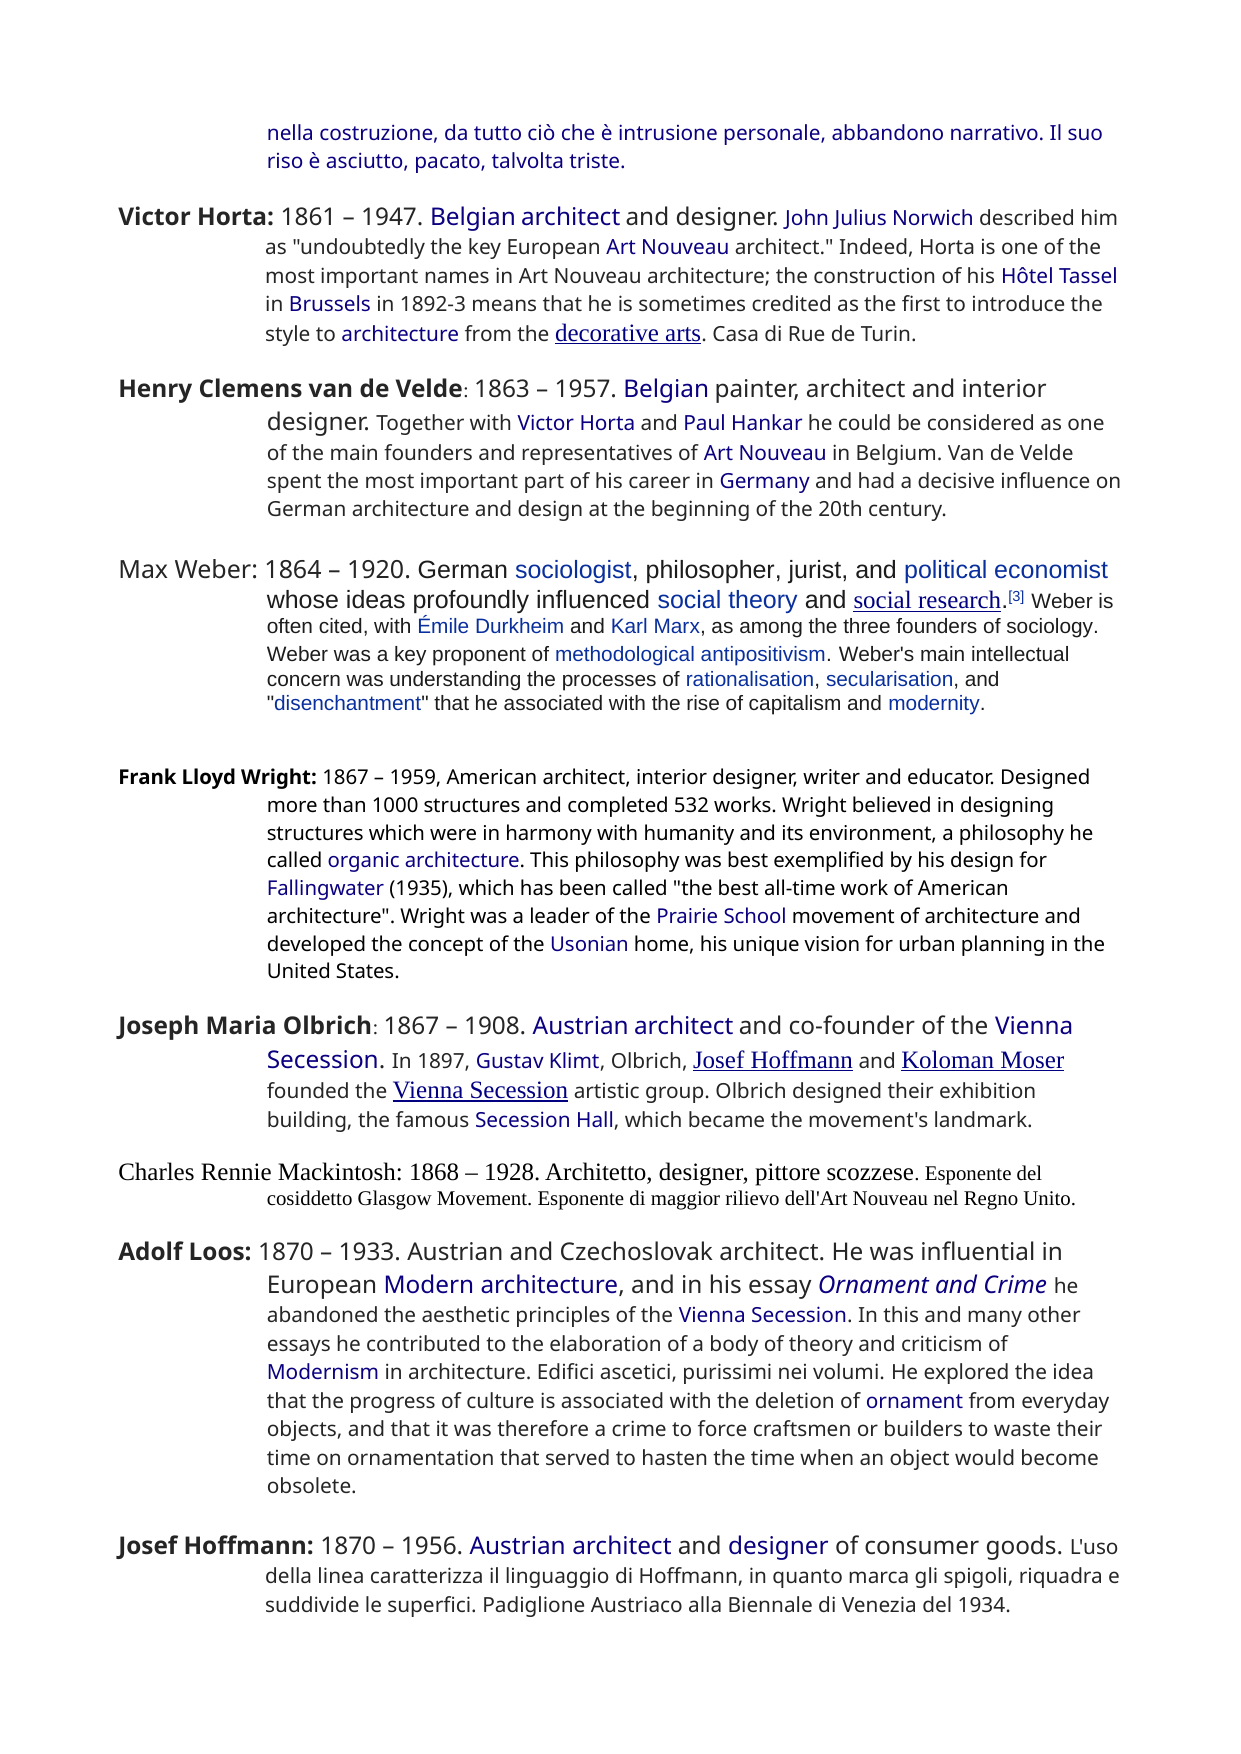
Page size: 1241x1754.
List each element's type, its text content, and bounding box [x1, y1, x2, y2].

text Josef Hoffmann: 1870 – 1956. Austrian architect and designer of consumer goods. L'uso della linea caratterizza il linguaggio di Hoffmann, in quanto marca gli spigoli, riquadra e suddivide le superfici. Padiglione Austriaco alla Biennale di Venezia del 1934. [118, 1528, 1122, 1618]
text Max Weber: 1864 – 1920. German sociologist, philosopher, jurist, and political economist whose ideas profoundly influenced social theory and social research.[3] Weber is often cited, with Émile Durkheim and Karl Marx, as among the three founders of sociology. Weber was a key proponent of methodological antipositivism. Weber's main intellectual concern was understanding the processes of rationalisation, secularisation, and "disenchantment" that he associated with the rise of capitalism and modernity. [118, 551, 1122, 715]
text Henry Clemens van de Velde: 1863 – 1957. Belgian painter, architect and interior designer. Together with Victor Horta and Paul Hankar he could be considered as one of the main founders and representatives of Art Nouveau in Belgium. Van de Velde spent the most important part of his career in Germany and had a decisive influence on German architecture and design at the beginning of the 20th century. [118, 371, 1122, 523]
text nella costruzione, da tutto ciò che è intrusione personale, abbandono narrativo. Il suo riso è asciutto, pacato, talvolta triste. [118, 118, 1122, 175]
text Joseph Maria Olbrich: 1867 – 1908. Austrian architect and co-founder of the Vienna Secession. In 1897, Gustav Klimt, Olbrich, Josef Hoffmann and Koloman Moser founded the Vienna Secession artistic group. Olbrich designed their exhibition building, the famous Secession Hall, which became the movement's landmark. [118, 1009, 1122, 1133]
text Charles Rennie Mackintosh: 1868 – 1928. Architetto, designer, pittore scozzese. Esponente del cosiddetto Glasgow Movement. Esponente di maggior rilievo dell'Art Nouveau nel Regno Unito. [118, 1157, 1122, 1210]
text Victor Horta: 1861 – 1947. Belgian architect and designer. John Julius Norwich described him as "undoubtedly the key European Art Nouveau architect." Indeed, Horta is one of the most important names in Art Nouveau architecture; the construction of his Hôtel Tassel in Brussels in 1892-3 means that he is sometimes credited as the first to introduce the style to architecture from the decorative arts. Casa di Rue de Turin. [118, 199, 1122, 347]
text Frank Lloyd Wright: 1867 – 1959, American architect, interior designer, writer and educator. Designed more than 1000 structures and completed 532 works. Wright believed in designing structures which were in harmony with humanity and its environment, a philosophy he called organic architecture. This philosophy was best exemplified by his design for Fallingwater (1935), which has been called "the best all-time work of American architecture". Wright was a leader of the Prairie School movement of architecture and developed the concept of the Usonian home, his unique vision for urban planning in the United States. [118, 763, 1122, 985]
text Adolf Loos: 1870 – 1933. Austrian and Czechoslovak architect. He was influential in European Modern architecture, and in his essay Ornament and Crime he abandoned the aesthetic principles of the Vienna Secession. In this and many other essays he contributed to the elaboration of a body of theory and criticism of Modernism in architecture. Edifici ascetici, purissimi nei volumi. He explored the idea that the progress of culture is associated with the deletion of ornament from everyday objects, and that it was therefore a crime to force craftsmen or builders to waste their time on ornamentation that served to hasten the time when an object would become obsolete. [118, 1234, 1122, 1499]
